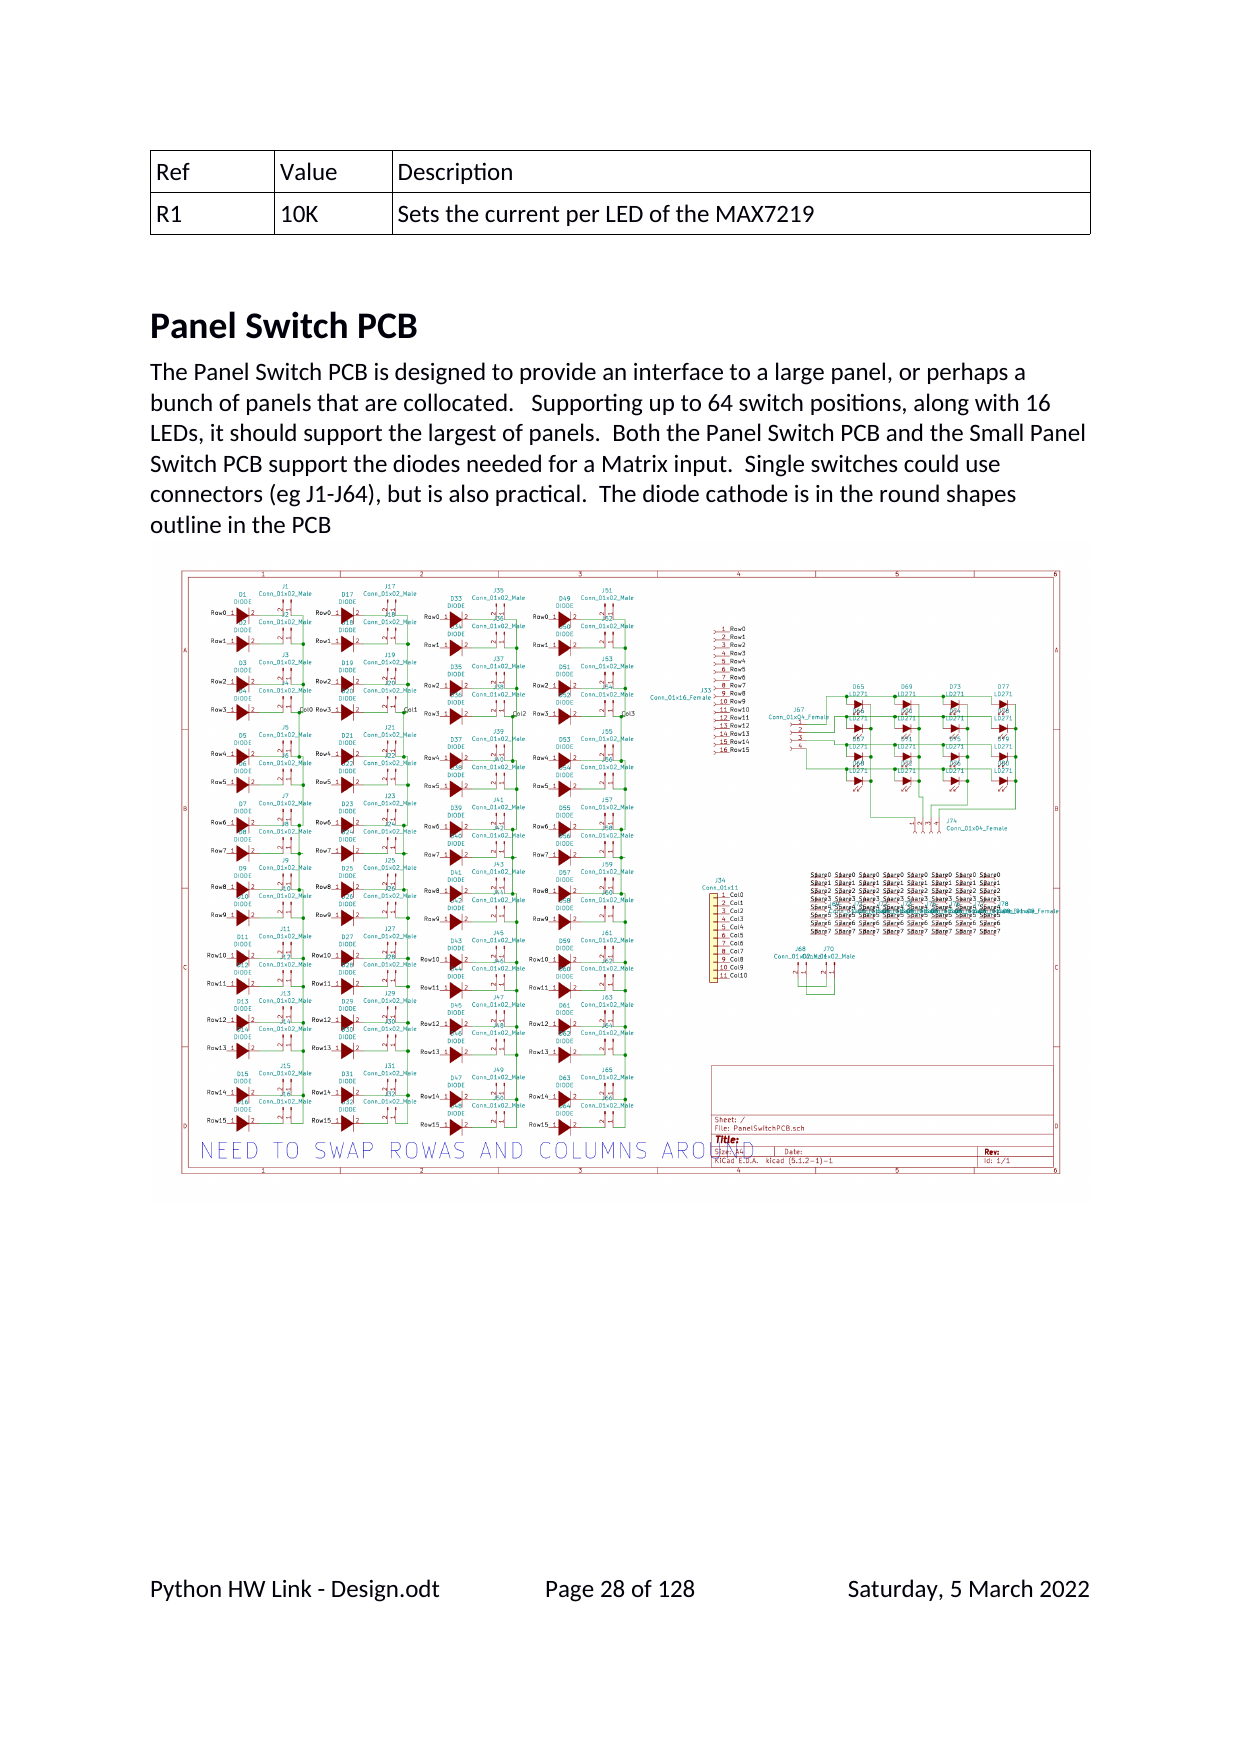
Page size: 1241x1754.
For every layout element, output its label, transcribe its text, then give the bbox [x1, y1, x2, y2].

subtitle Panel Switch PCB [150, 302, 1090, 348]
picture [150, 539, 1091, 1205]
table_header Ref [151, 151, 274, 192]
table_cell R1 [151, 193, 274, 234]
table_cell Sets the current per LED of the MAX7219 [393, 193, 1090, 234]
text The Panel Switch PCB is designed to provide an interface to a large panel, or perhaps a bunch of panels that are collocated. Supporting up to 64 switch positions, along with 16 LEDs, it should support the largest of panels. Both the Panel Switch PCB and the Small Panel Switch PCB support the diodes needed for a Matrix input. Single switches could use connectors (eg J1-J64), but is also practical. The diode cathode is in the round shapes outline in the PCB [150, 356, 1090, 539]
table_header Value [275, 151, 392, 192]
table_header Description [393, 151, 1090, 192]
table_cell 10K [275, 193, 392, 234]
